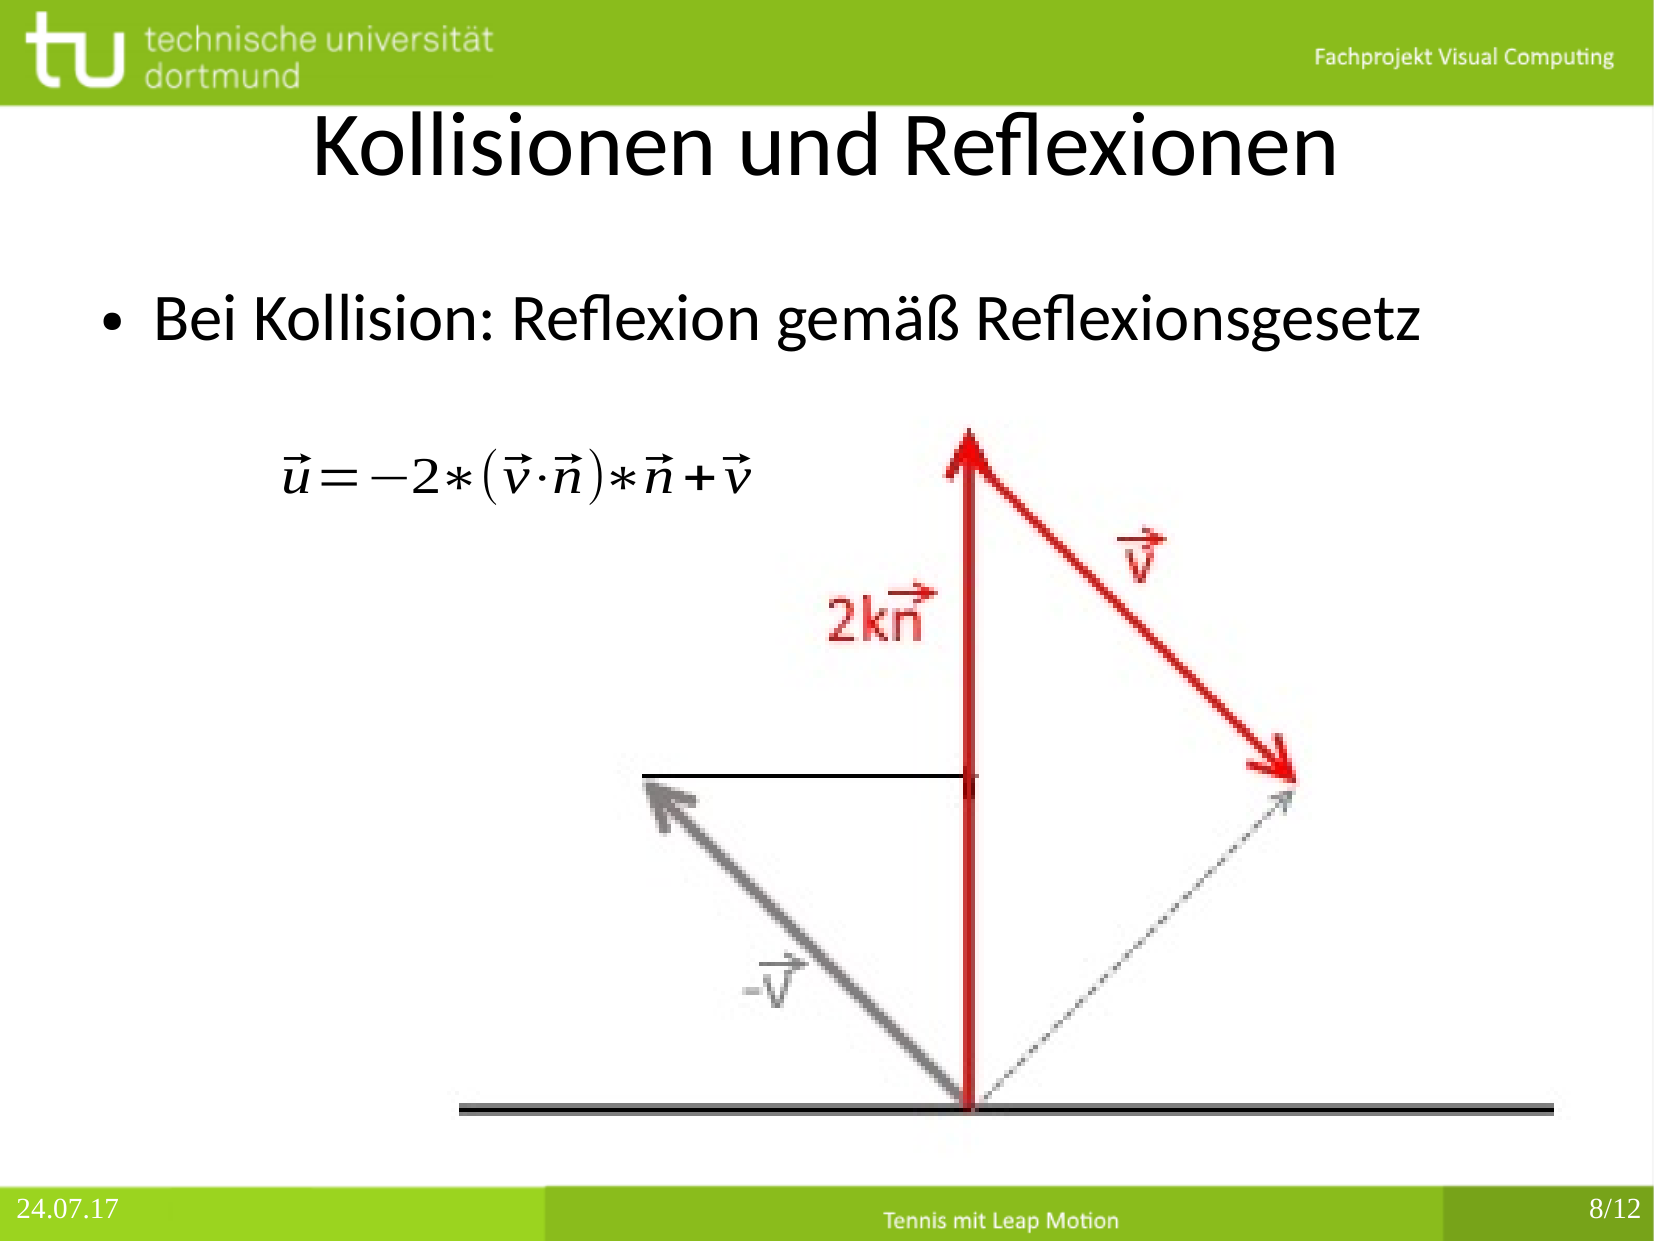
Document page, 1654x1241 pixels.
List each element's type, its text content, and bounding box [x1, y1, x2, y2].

title Kollisionen und Reflexionen [82, 49, 1571, 257]
picture [0, 0, 1654, 1241]
list Bei Kollision: Reflexion gemäß Reflexionsgesetz [82, 290, 1571, 1010]
chart [265, 448, 768, 508]
